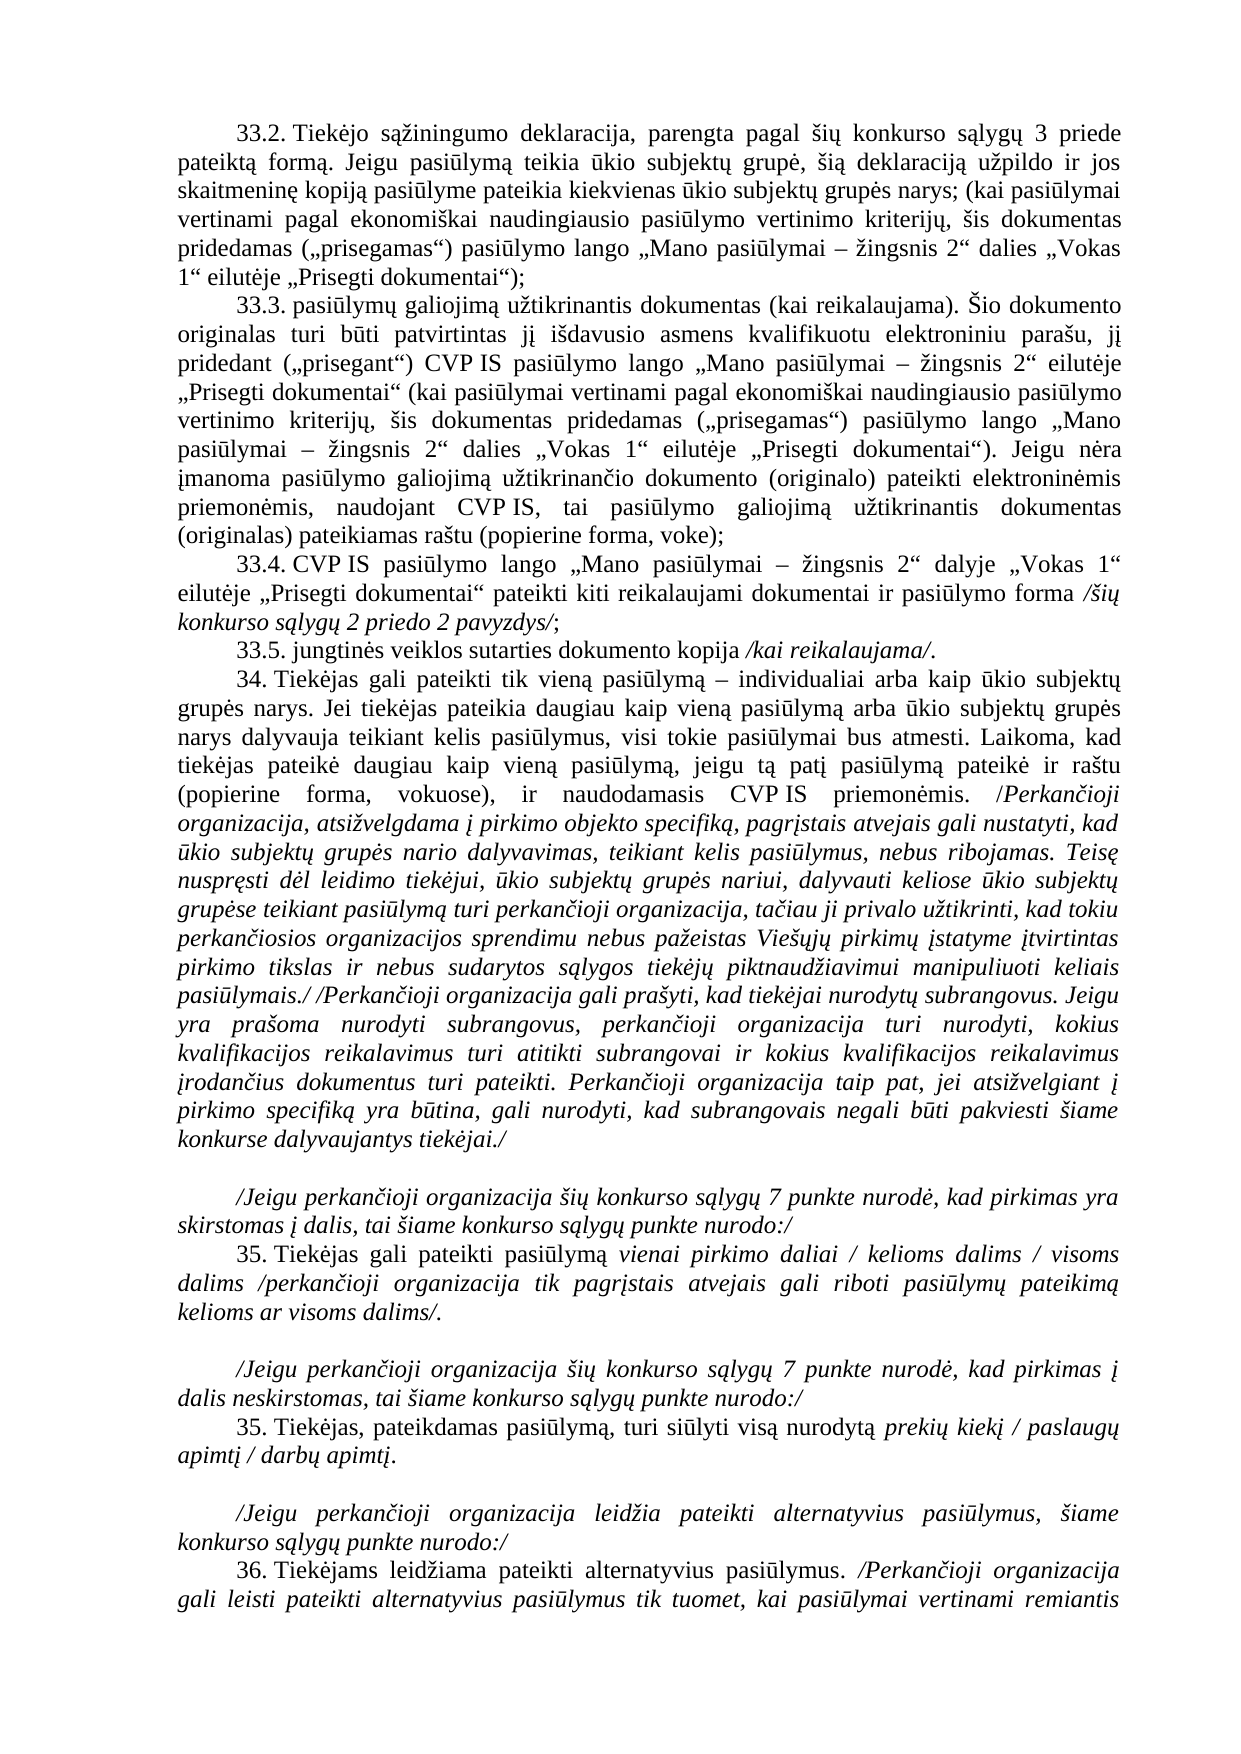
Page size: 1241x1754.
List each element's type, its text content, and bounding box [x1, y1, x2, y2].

text 35. Tiekėjas gali pateikti pasiūlymą vienai pirkimo daliai / kelioms dalims / visoms dalims /perkančioji organizacija tik pagrįstais atvejais gali riboti pasiūlymų pateikimą kelioms ar visoms dalims/. [177, 1239, 1122, 1326]
text 36. Tiekėjams leidžiama pateikti alternatyvius pasiūlymus. /Perkančioji organizacija gali leisti pateikti alternatyvius pasiūlymus tik tuomet, kai pasiūlymai vertinami remiantis [177, 1556, 1122, 1613]
text /Jeigu perkančioji organizacija leidžia pateikti alternatyvius pasiūlymus, šiame konkurso sąlygų punkte nurodo:/ [177, 1498, 1122, 1556]
text 33.4. CVP IS pasiūlymo lango „Mano pasiūlymai – žingsnis 2“ dalyje „Vokas 1“ eilutėje „Prisegti dokumentai“ pateikti kiti reikalaujami dokumentai ir pasiūlymo forma /šių konkurso sąlygų 2 priedo 2 pavyzdys/; [177, 549, 1122, 636]
text 33.2. Tiekėjo sąžiningumo deklaracija, parengta pagal šių konkurso sąlygų 3 priede pateiktą formą. Jeigu pasiūlymą teikia ūkio subjektų grupė, šią deklaraciją užpildo ir jos skaitmeninę kopiją pasiūlyme pateikia kiekvienas ūkio subjektų grupės narys; (kai pasiūlymai vertinami pagal ekonomiškai naudingiausio pasiūlymo vertinimo kriterijų, šis dokumentas pridedamas („prisegamas“) pasiūlymo lango „Mano pasiūlymai – žingsnis 2“ dalies „Vokas 1“ eilutėje „Prisegti dokumentai“); [177, 118, 1122, 291]
text 35. Tiekėjas, pateikdamas pasiūlymą, turi siūlyti visą nurodytą prekių kiekį / paslaugų apimtį / darbų apimtį. [177, 1412, 1122, 1469]
text /Jeigu perkančioji organizacija šių konkurso sąlygų 7 punkte nurodė, kad pirkimas yra skirstomas į dalis, tai šiame konkurso sąlygų punkte nurodo:/ [177, 1182, 1122, 1239]
text 34. Tiekėjas gali pateikti tik vieną pasiūlymą – individualiai arba kaip ūkio subjektų grupės narys. Jei tiekėjas pateikia daugiau kaip vieną pasiūlymą arba ūkio subjektų grupės narys dalyvauja teikiant kelis pasiūlymus, visi tokie pasiūlymai bus atmesti. Laikoma, kad tiekėjas pateikė daugiau kaip vieną pasiūlymą, jeigu tą patį pasiūlymą pateikė ir raštu (popierine forma, vokuose), ir naudodamasis CVP IS priemonėmis. /Perkančioji organizacija, atsižvelgdama į pirkimo objekto specifiką, pagrįstais atvejais gali nustatyti, kad ūkio subjektų grupės nario dalyvavimas, teikiant kelis pasiūlymus, nebus ribojamas. Teisę nuspręsti dėl leidimo tiekėjui, ūkio subjektų grupės nariui, dalyvauti keliose ūkio subjektų grupėse teikiant pasiūlymą turi perkančioji organizacija, tačiau ji privalo užtikrinti, kad tokiu perkančiosios organizacijos sprendimu nebus pažeistas Viešųjų pirkimų įstatyme įtvirtintas pirkimo tikslas ir nebus sudarytos sąlygos tiekėjų piktnaudžiavimui manipuliuoti keliais pasiūlymais./ /Perkančioji organizacija gali prašyti, kad tiekėjai nurodytų subrangovus. Jeigu yra prašoma nurodyti subrangovus, perkančioji organizacija turi nurodyti, kokius kvalifikacijos reikalavimus turi atitikti subrangovai ir kokius kvalifikacijos reikalavimus įrodančius dokumentus turi pateikti. Perkančioji organizacija taip pat, jei atsižvelgiant į pirkimo specifiką yra būtina, gali nurodyti, kad subrangovais negali būti pakviesti šiame konkurse dalyvaujantys tiekėjai./ [177, 664, 1122, 1153]
text 33.3. pasiūlymų galiojimą užtikrinantis dokumentas (kai reikalaujama). Šio dokumento originalas turi būti patvirtintas jį išdavusio asmens kvalifikuotu elektroniniu parašu, jį pridedant („prisegant“) CVP IS pasiūlymo lango „Mano pasiūlymai – žingsnis 2“ eilutėje „Prisegti dokumentai“ (kai pasiūlymai vertinami pagal ekonomiškai naudingiausio pasiūlymo vertinimo kriterijų, šis dokumentas pridedamas („prisegamas“) pasiūlymo lango „Mano pasiūlymai – žingsnis 2“ dalies „Vokas 1“ eilutėje „Prisegti dokumentai“). Jeigu nėra įmanoma pasiūlymo galiojimą užtikrinančio dokumento (originalo) pateikti elektroninėmis priemonėmis, naudojant CVP IS, tai pasiūlymo galiojimą užtikrinantis dokumentas (originalas) pateikiamas raštu (popierine forma, voke); [177, 291, 1122, 549]
text /Jeigu perkančioji organizacija šių konkurso sąlygų 7 punkte nurodė, kad pirkimas į dalis neskirstomas, tai šiame konkurso sąlygų punkte nurodo:/ [177, 1354, 1122, 1412]
text 33.5. jungtinės veiklos sutarties dokumento kopija /kai reikalaujama/. [177, 636, 1122, 664]
